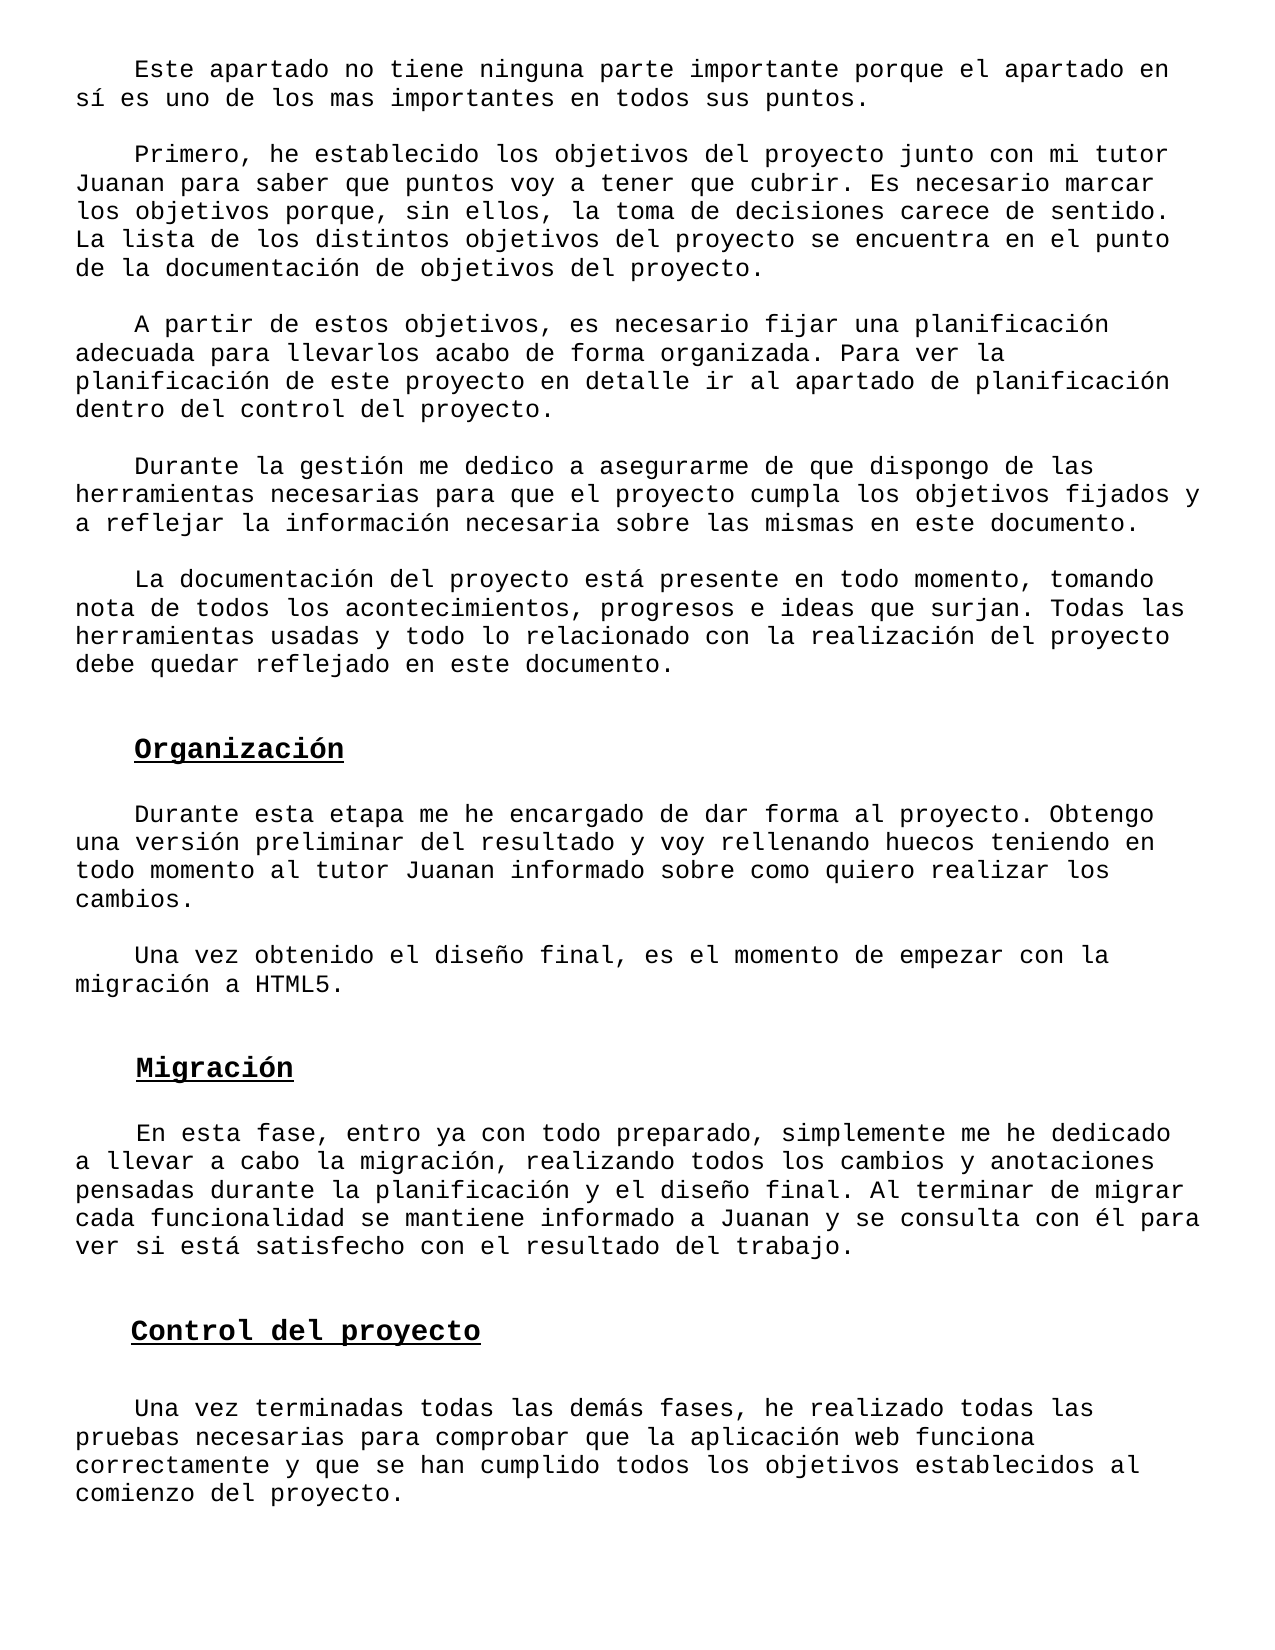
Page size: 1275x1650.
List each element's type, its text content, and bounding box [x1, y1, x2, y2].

text Durante la gestión me dedico a asegurarme de que dispongo de las herramientas necesarias para que el proyecto cumpla los objetivos fijados y a reflejar la información necesaria sobre las mismas en este documento. [75, 454, 1200, 539]
text A partir de estos objetivos, es necesario fijar una planificación adecuada para llevarlos acabo de forma organizada. Para ver la planificación de este proyecto en detalle ir al apartado de planificación dentro del control del proyecto. [75, 312, 1200, 425]
text En esta fase, entro ya con todo preparado, simplemente me he dedicado a llevar a cabo la migración, realizando todos los cambios y anotaciones pensadas durante la planificación y el diseño final. Al terminar de migrar cada funcionalidad se mantiene informado a Juanan y se consulta con él para ver si está satisfecho con el resultado del trabajo. [75, 1121, 1200, 1262]
text Una vez obtenido el diseño final, es el momento de empezar con la migración a HTML5. [75, 943, 1200, 1000]
text Este apartado no tiene ninguna parte importante porque el apartado en sí es uno de los mas importantes en todos sus puntos. [75, 57, 1200, 114]
subtitle Organización [75, 734, 1200, 767]
text Una vez terminadas todas las demás fases, he realizado todas las pruebas necesarias para comprobar que la aplicación web funciona correctamente y que se han cumplido todos los objetivos establecidos al comienzo del proyecto. [75, 1396, 1200, 1509]
text La documentación del proyecto está presente en todo momento, tomando nota de todos los acontecimientos, progresos e ideas que surjan. Todas las herramientas usadas y todo lo relacionado con la realización del proyecto debe quedar reflejado en este documento. [75, 567, 1200, 680]
text Durante esta etapa me he encargado de dar forma al proyecto. Obtengo una versión preliminar del resultado y voy rellenando huecos teniendo en todo momento al tutor Juanan informado sobre como quiero realizar los cambios. [75, 801, 1200, 915]
text Primero, he establecido los objetivos del proyecto junto con mi tutor Juanan para saber que puntos voy a tener que cubrir. Es necesario marcar los objetivos porque, sin ellos, la toma de decisiones carece de sentido. La lista de los distintos objetivos del proyecto se encuentra en el punto de la documentación de objetivos del proyecto. [75, 142, 1200, 284]
subtitle Control del proyecto [75, 1316, 1200, 1349]
subtitle Migración [75, 1053, 1200, 1086]
